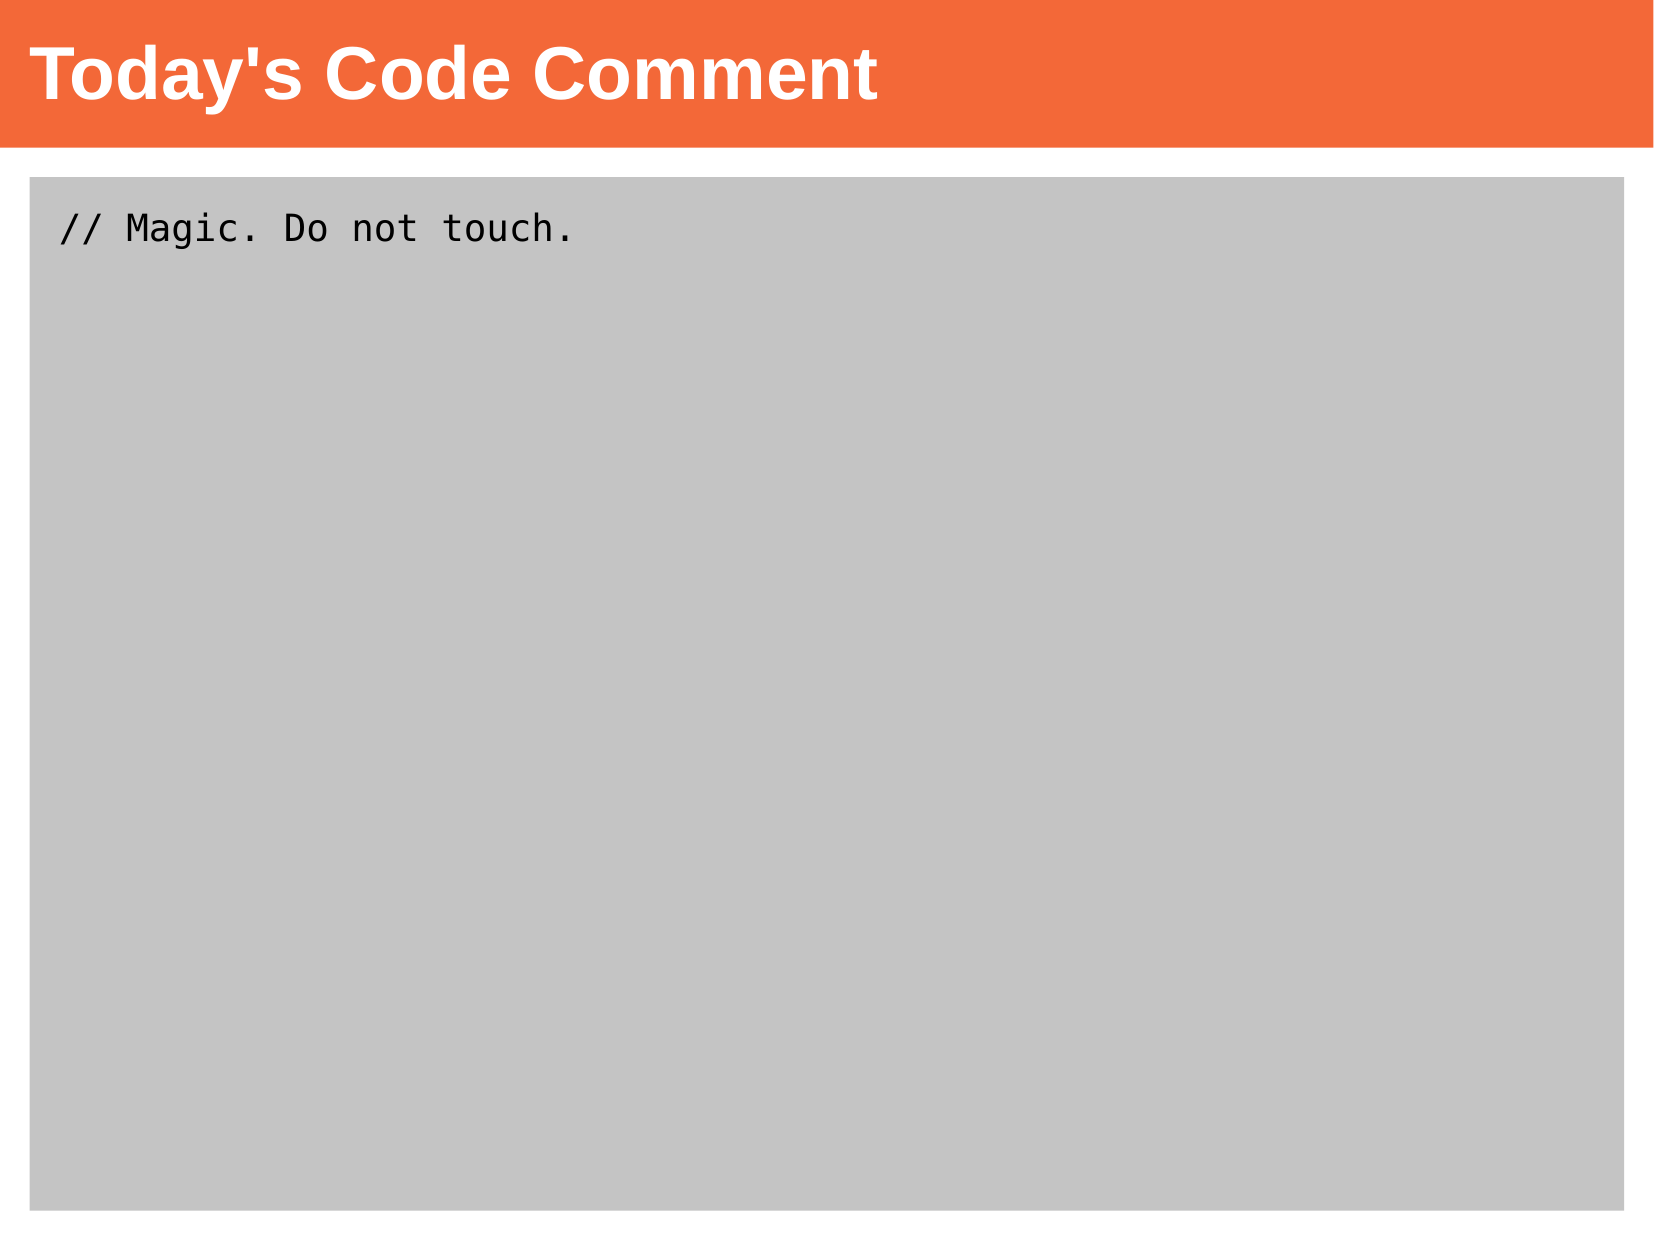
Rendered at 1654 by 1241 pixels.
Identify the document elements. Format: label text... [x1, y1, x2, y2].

title Today's Code Comment [0, 0, 1654, 148]
list // Magic. Do not touch. [29, 177, 1625, 1211]
